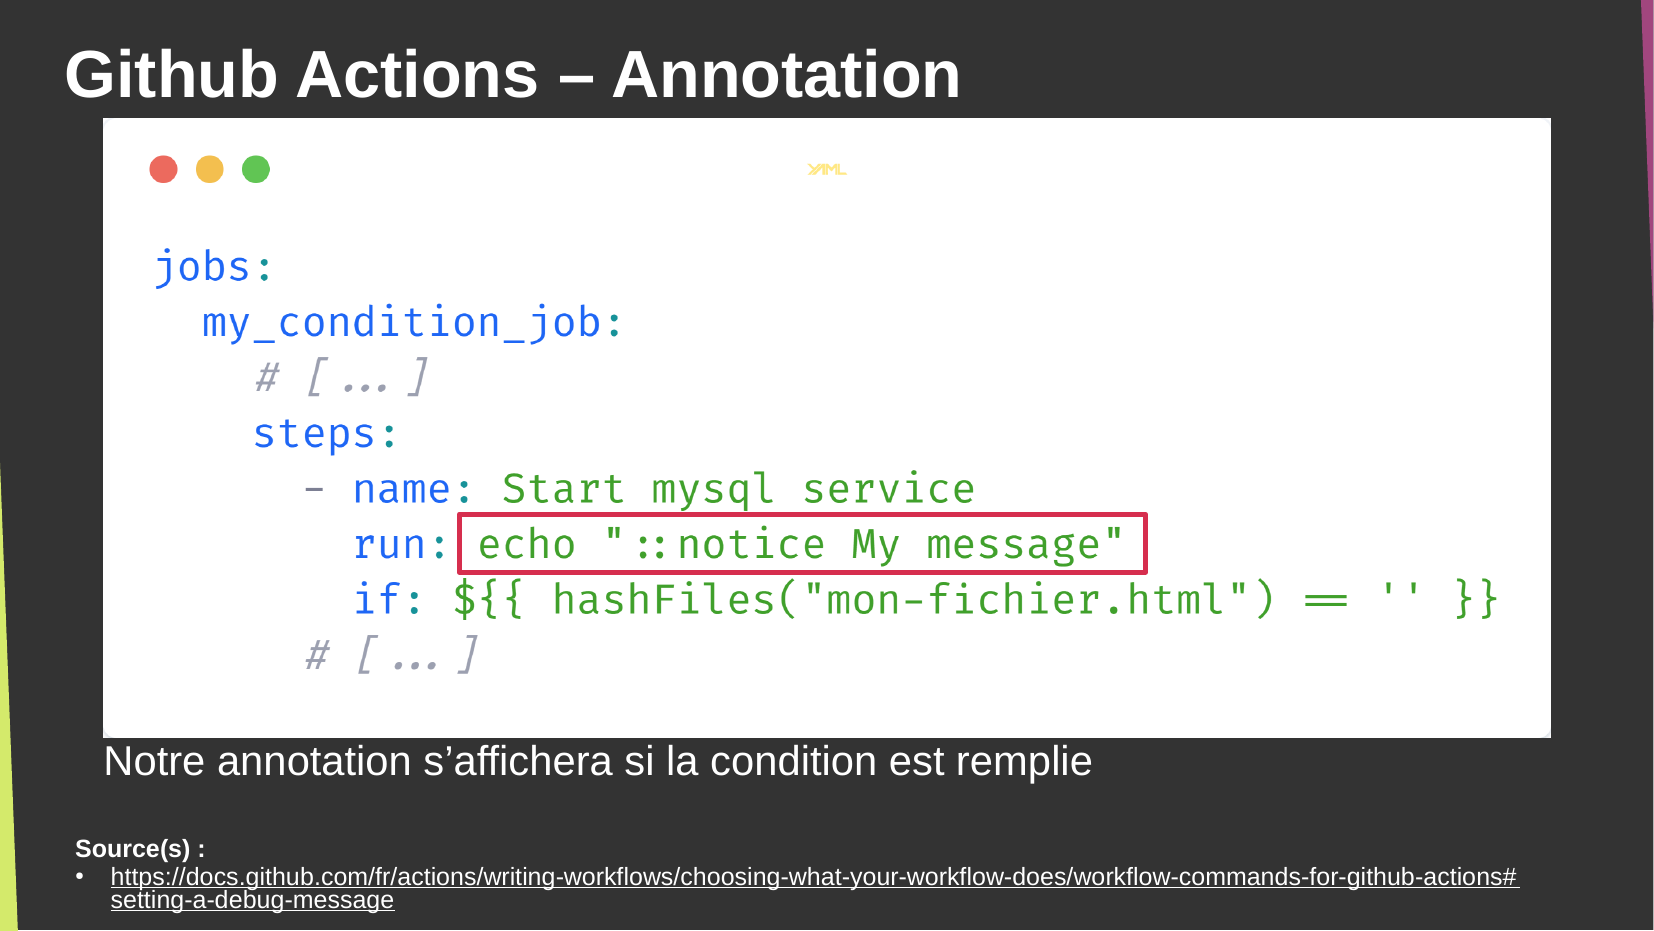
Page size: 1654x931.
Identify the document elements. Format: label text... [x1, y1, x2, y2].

text_box Notre annotation s’affichera si la condition est remplie [88, 730, 1223, 789]
text_box 0 [1640, 0, 1654, 342]
title Github Actions – Annotation [64, 37, 1577, 119]
text_box [0, 462, 18, 931]
text_box Source(s) : https://docs.github.com/fr/actions/writing-workflows/choosing-what-your-workflow-does/workflow-commands-for-github-actions#setting-a-debug-message [60, 789, 1546, 899]
picture [103, 118, 1551, 738]
